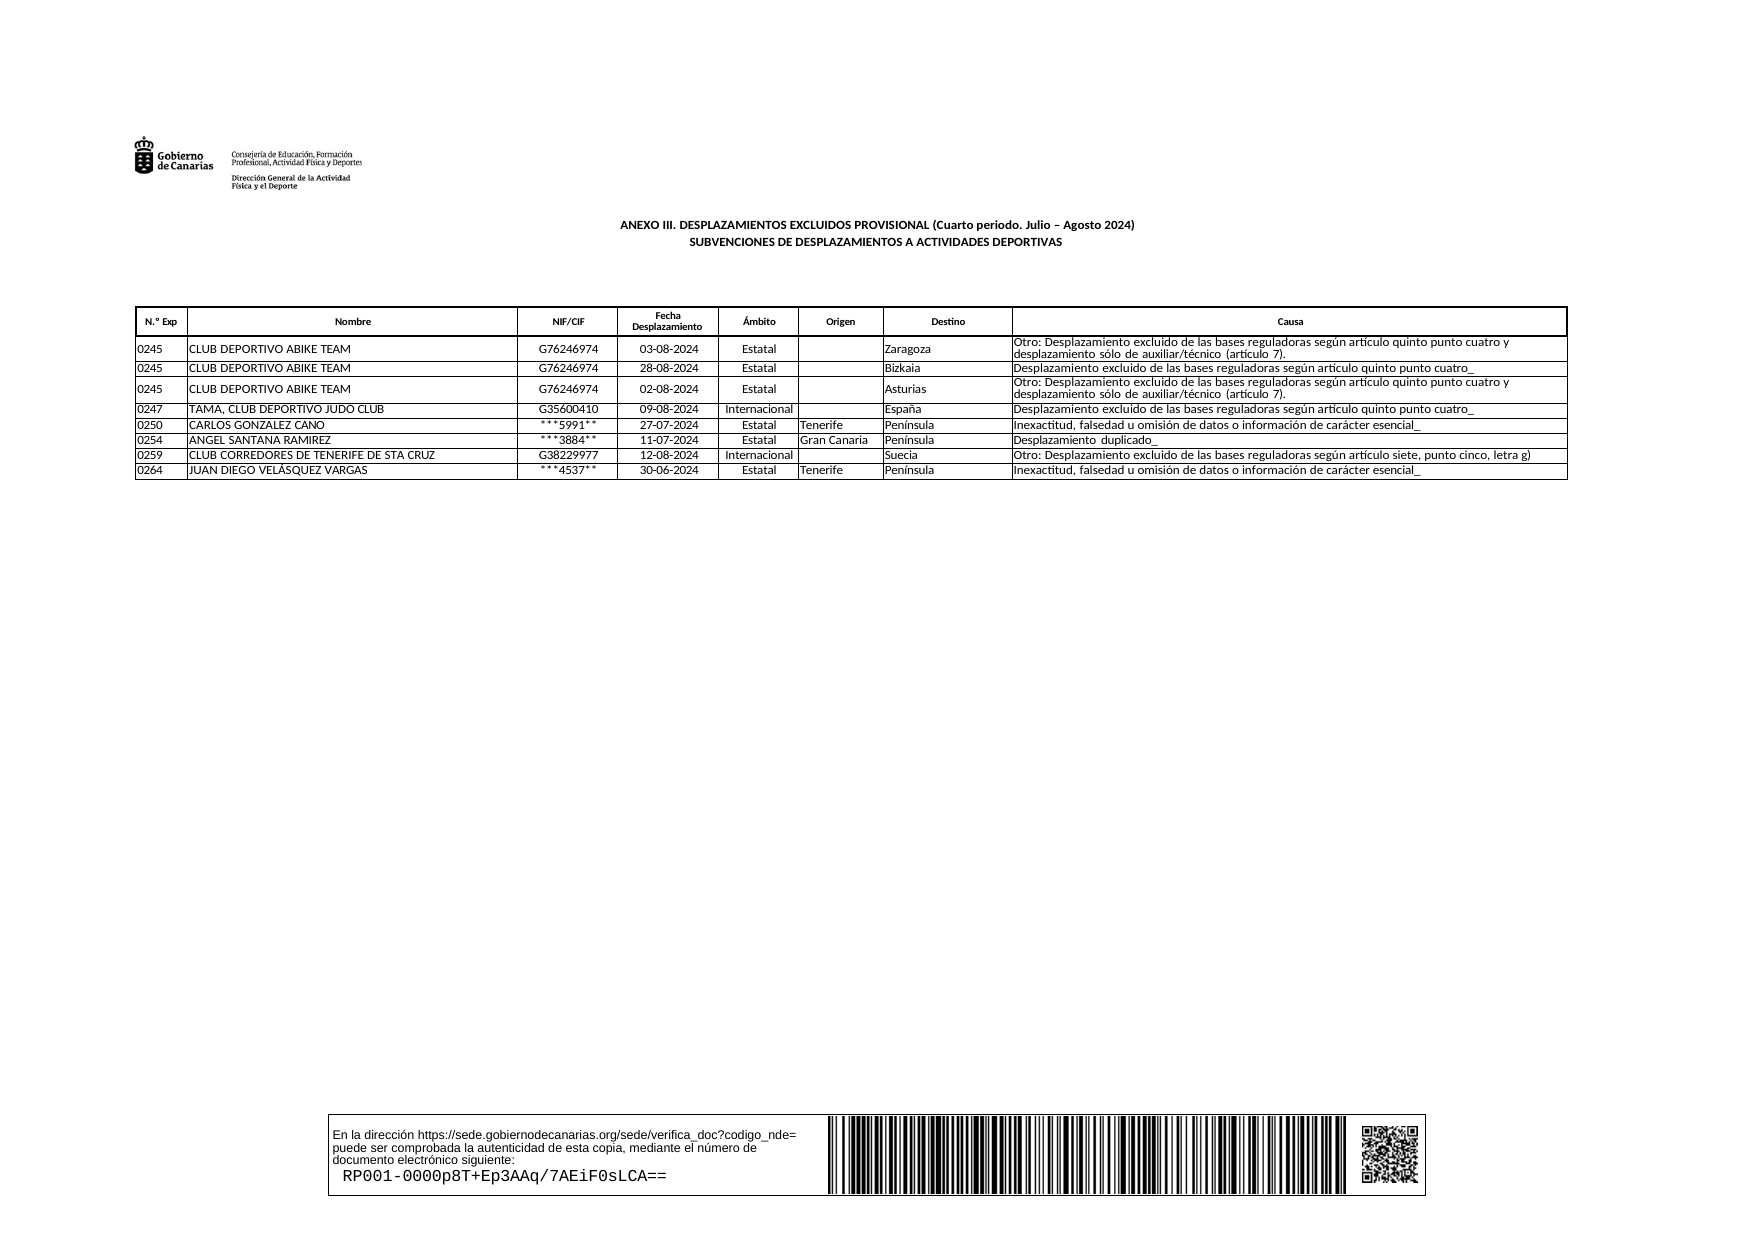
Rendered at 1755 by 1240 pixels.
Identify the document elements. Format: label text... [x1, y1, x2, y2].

table_cell Bizkaia [884, 362, 1012, 376]
table_header Ámbito [719, 308, 798, 335]
table_cell 0264 [136, 464, 187, 478]
table_cell [799, 377, 883, 402]
table_cell Internacional [719, 404, 798, 418]
table_header Origen [799, 308, 883, 335]
table_cell Tenerife [799, 464, 883, 478]
table_cell 0247 [136, 404, 187, 418]
table_cell Desplazamiento excluido de las bases reguladoras según artículo quinto punto cuatro_ [1013, 404, 1567, 418]
table_cell Estatal [719, 362, 798, 376]
table_cell Internacional [719, 449, 798, 463]
table_cell Otro: Desplazamiento excluido de las bases reguladoras según artículo quinto punto cuatro y desplazamiento sólo de auxiliar/técnico (artículo 7). [1013, 377, 1567, 402]
table_cell 0245 [136, 337, 187, 361]
table_cell Inexactitud, falsedad u omisión de datos o información de carácter esencial_ [1013, 419, 1567, 433]
table_header N.º Exp [137, 308, 187, 335]
table_header Nombre [188, 308, 517, 335]
table_cell Península [884, 464, 1012, 478]
table_cell 0245 [136, 362, 187, 376]
table_cell 12-08-2024 [618, 449, 718, 463]
table_header NIF/CIF [518, 308, 617, 335]
table_cell Zaragoza [884, 337, 1012, 361]
table_cell Otro: Desplazamiento excluido de las bases reguladoras según artículo quinto punto cuatro y desplazamiento sólo de auxiliar/técnico (artículo 7). [1013, 337, 1567, 361]
table_cell 03-08-2024 [618, 337, 718, 361]
table_cell 11-07-2024 [618, 434, 718, 448]
table_cell 09-08-2024 [618, 404, 718, 418]
table_cell Tenerife [799, 419, 883, 433]
table_cell JUAN DIEGO VELÁSQUEZ VARGAS [188, 464, 517, 478]
table_cell CLUB DEPORTIVO ABIKE TEAM [188, 337, 517, 361]
table_cell CLUB DEPORTIVO ABIKE TEAM [188, 362, 517, 376]
table_cell 28-08-2024 [618, 362, 718, 376]
table_cell Estatal [719, 419, 798, 433]
table_cell Otro: Desplazamiento excluido de las bases reguladoras según artículo siete, punto cinco, letra g) [1013, 449, 1567, 463]
table_cell España [884, 404, 1012, 418]
table_cell Península [884, 419, 1012, 433]
table_cell G38229977 [518, 449, 617, 463]
table_cell 27-07-2024 [618, 419, 718, 433]
table_cell [799, 404, 883, 418]
table_cell Suecia [884, 449, 1012, 463]
table_header Causa [1013, 308, 1566, 335]
table_cell 02-08-2024 [618, 377, 718, 402]
table_header Fecha Desplazamiento [618, 308, 718, 335]
table_cell CLUB DEPORTIVO ABIKE TEAM [188, 377, 517, 402]
table_cell ANGEL SANTANA RAMIREZ [188, 434, 517, 448]
table_cell G76246974 [518, 362, 617, 376]
table_cell Estatal [719, 377, 798, 402]
table_cell CARLOS GONZALEZ CANO [188, 419, 517, 433]
table_cell ***3884** [518, 434, 617, 448]
table_cell [799, 337, 883, 361]
table_cell Asturias [884, 377, 1012, 402]
table_cell 0254 [136, 434, 187, 448]
table_cell Península [884, 434, 1012, 448]
table_cell [799, 449, 883, 463]
table_cell Desplazamiento excluido de las bases reguladoras según artículo quinto punto cuatro_ [1013, 362, 1567, 376]
table_cell G76246974 [518, 377, 617, 402]
table_cell 0245 [136, 377, 187, 402]
table_cell 0250 [136, 419, 187, 433]
table_cell ***4537** [518, 464, 617, 478]
table_cell Desplazamiento duplicado_ [1013, 434, 1567, 448]
table_cell Estatal [719, 337, 798, 361]
table_header Destino [884, 308, 1012, 335]
table_cell Estatal [719, 464, 798, 478]
table_cell ***5991** [518, 419, 617, 433]
table_cell 30-06-2024 [618, 464, 718, 478]
table_cell G35600410 [518, 404, 617, 418]
table_cell Inexactitud, falsedad u omisión de datos o información de carácter esencial_ [1013, 464, 1567, 478]
table_cell G76246974 [518, 337, 617, 361]
table_cell 0259 [136, 449, 187, 463]
table_cell Gran Canaria [799, 434, 883, 448]
table_cell [799, 362, 883, 376]
table_cell CLUB CORREDORES DE TENERIFE DE STA CRUZ [188, 449, 517, 463]
table_cell Estatal [719, 434, 798, 448]
table_cell TAMA, CLUB DEPORTIVO JUDO CLUB [188, 404, 517, 418]
